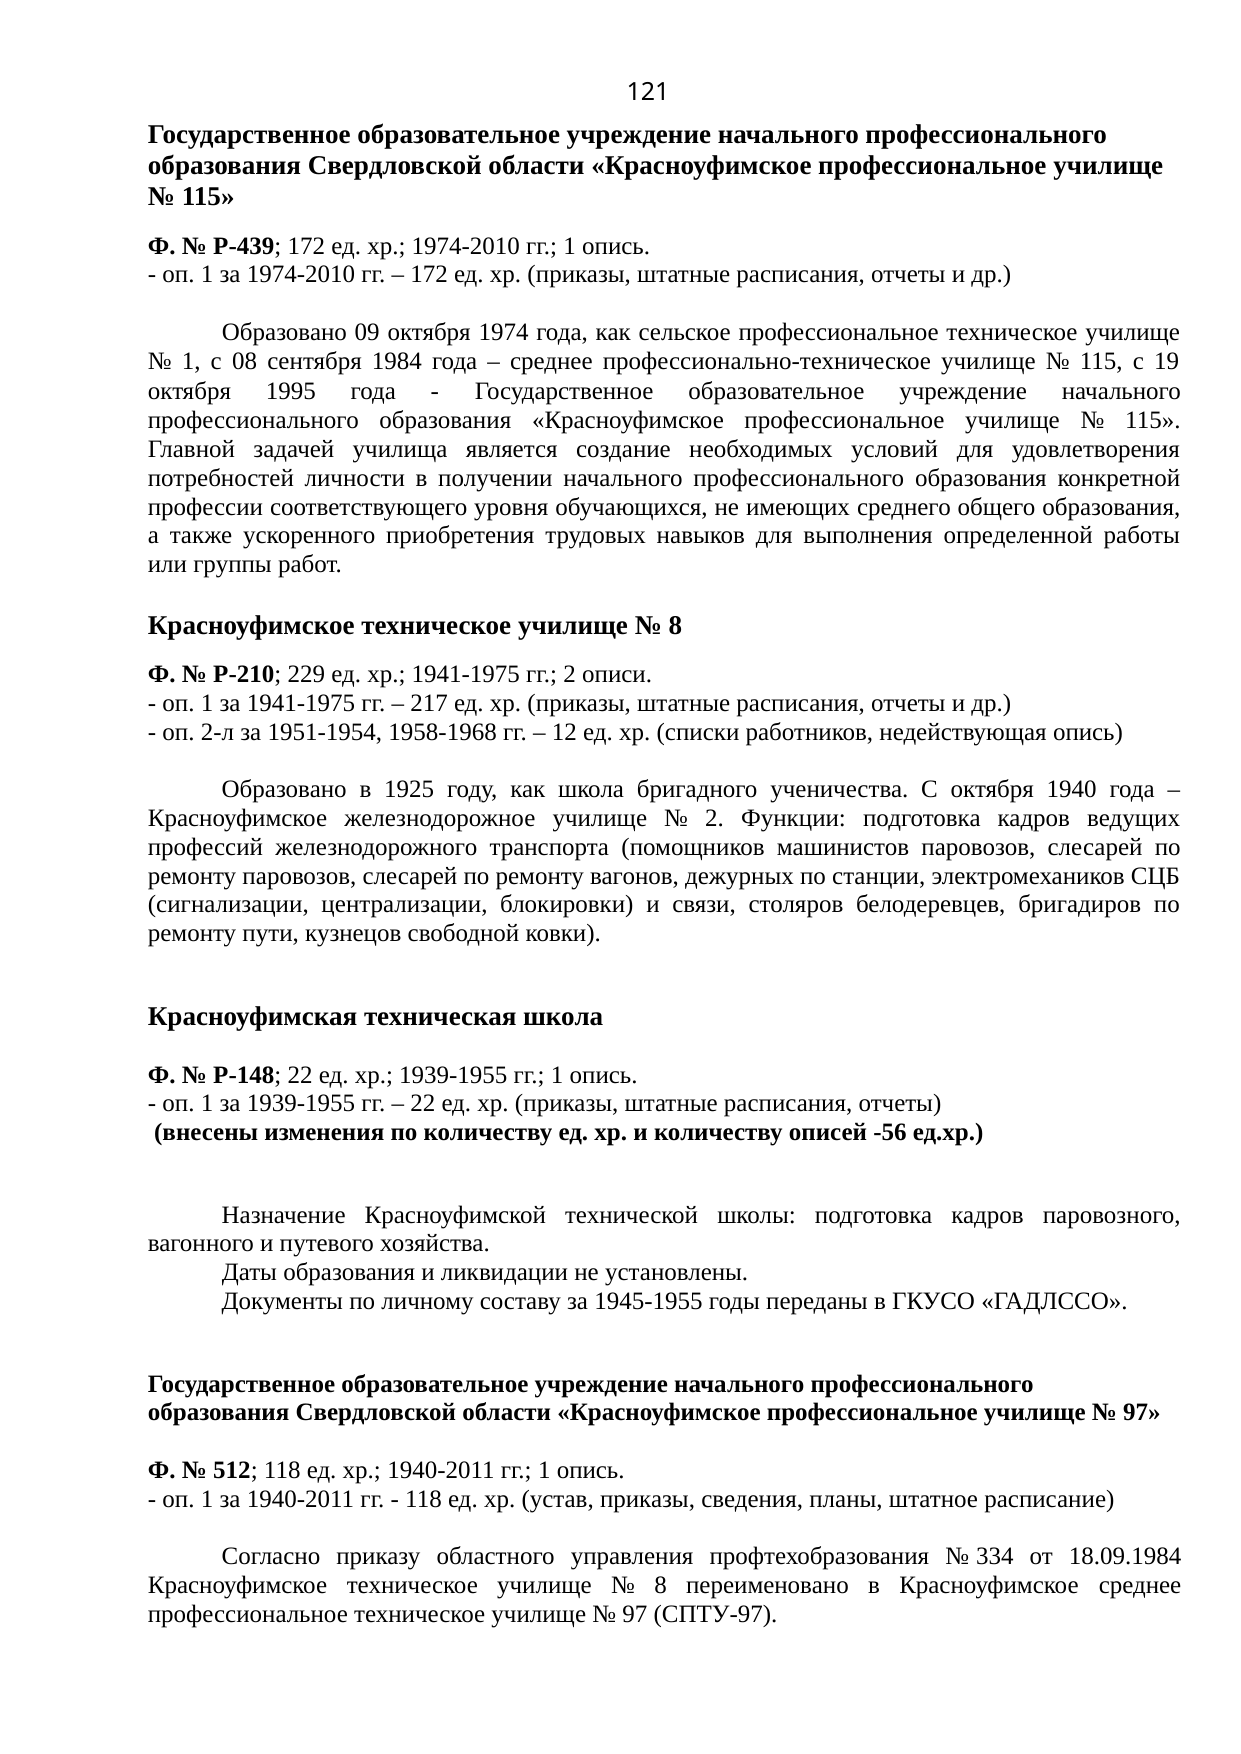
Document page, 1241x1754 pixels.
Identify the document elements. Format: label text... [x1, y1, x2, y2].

text - оп. 1 за 1940-2011 гг. - 118 ед. хр. (устав, приказы, сведения, планы, штатное расписание) [148, 1484, 1181, 1512]
text (внесены изменения по количеству ед. хр. и количеству описей -56 ед.хр.) [148, 1117, 1181, 1146]
text Образовано 09 октября 1974 года, как сельское профессиональное техническое училище № 1, с 08 сентября 1984 года – среднее профессионально-техническое училище № 115, с 19 октября 1995 года - Государственное образовательное учреждение начального профессионального образования «Красноуфимское профессиональное училище № 115». Главной задачей училища является создание необходимых условий для удовлетворения потребностей личности в получении начального профессионального образования конкретной профессии соответствующего уровня обучающихся, не имеющих среднего общего образования, а также ускоренного приобретения трудовых навыков для выполнения определенной работы или группы работ. [148, 317, 1181, 578]
text Даты образования и ликвидации не установлены. [148, 1257, 1181, 1286]
text - оп. 2-л за 1951-1954, 1958-1968 гг. – 12 ед. хр. (списки работников, недействующая опись) [148, 717, 1181, 746]
text Ф. № Р-148; 22 ед. хр.; 1939-1955 гг.; 1 опись. [148, 1060, 1181, 1088]
text Государственное образовательное учреждение начального профессионального образования Свердловской области «Красноуфимское профессиональное училище № 115» [148, 118, 1181, 212]
text Ф. № 512; 118 ед. хр.; 1940-2011 гг.; 1 опись. [148, 1455, 1181, 1484]
text Красноуфимская техническая школа [148, 1000, 1181, 1031]
text - оп. 1 за 1941-1975 гг. – 217 ед. хр. (приказы, штатные расписания, отчеты и др.) [148, 688, 1181, 717]
text Документы по личному составу за 1945-1955 годы переданы в ГКУСО «ГАДЛССО». [148, 1286, 1181, 1315]
text Красноуфимское техническое училище № 8 [148, 609, 1181, 640]
text Государственное образовательное учреждение начального профессионального образования Свердловской области «Красноуфимское профессиональное училище № 97» [148, 1369, 1181, 1426]
text Ф. № Р-210; 229 ед. хр.; 1941-1975 гг.; 2 описи. [148, 659, 1181, 688]
text Образовано в 1925 году, как школа бригадного ученичества. С октября 1940 года – Красноуфимское железнодорожное училище № 2. Функции: подготовка кадров ведущих профессий железнодорожного транспорта (помощников машинистов паровозов, слесарей по ремонту паровозов, слесарей по ремонту вагонов, дежурных по станции, электромехаников СЦБ (сигнализации, централизации, блокировки) и связи, столяров белодеревцев, бригадиров по ремонту пути, кузнецов свободной ковки). [148, 774, 1181, 947]
text - оп. 1 за 1939-1955 гг. – 22 ед. хр. (приказы, штатные расписания, отчеты) [148, 1088, 1181, 1117]
text Назначение Красноуфимской технической школы: подготовка кадров паровозного, вагонного и путевого хозяйства. [148, 1200, 1181, 1257]
text Ф. № Р-439; 172 ед. хр.; 1974-2010 гг.; 1 опись. [148, 231, 1181, 259]
text - оп. 1 за 1974-2010 гг. – 172 ед. хр. (приказы, штатные расписания, отчеты и др.) [148, 259, 1181, 288]
text Согласно приказу областного управления профтехобразования № 334 от 18.09.1984 Красноуфимское техническое училище № 8 переименовано в Красноуфимское среднее профессиональное техническое училище № 97 (СПТУ-97). [148, 1541, 1181, 1627]
